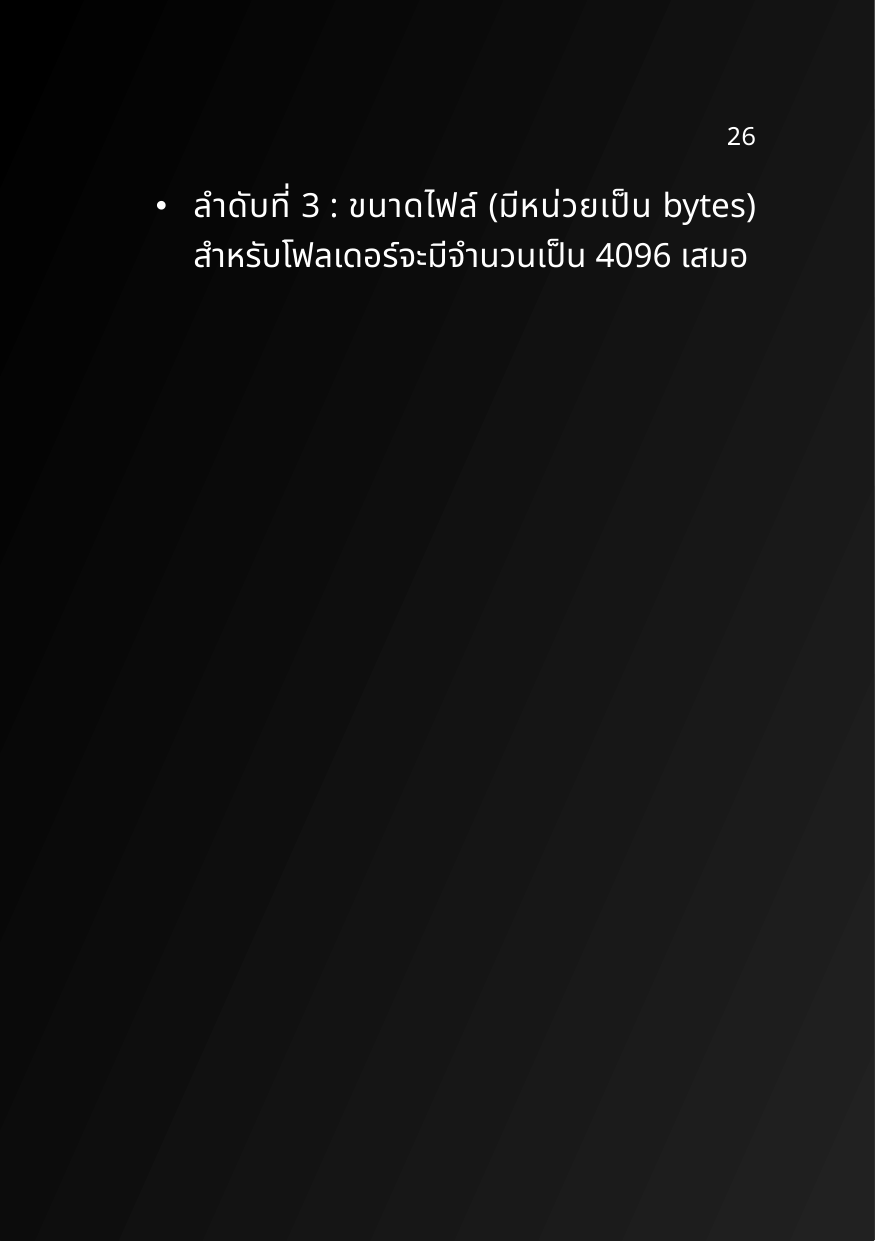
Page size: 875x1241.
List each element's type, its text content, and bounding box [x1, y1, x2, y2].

list ลำดับที่ 3 : ขนาดไฟล์ (มีหน่วยเป็น bytes) สำหรับโฟลเดอร์จะมีจำนวนเป็น 4096 เสมอ [156, 182, 756, 283]
